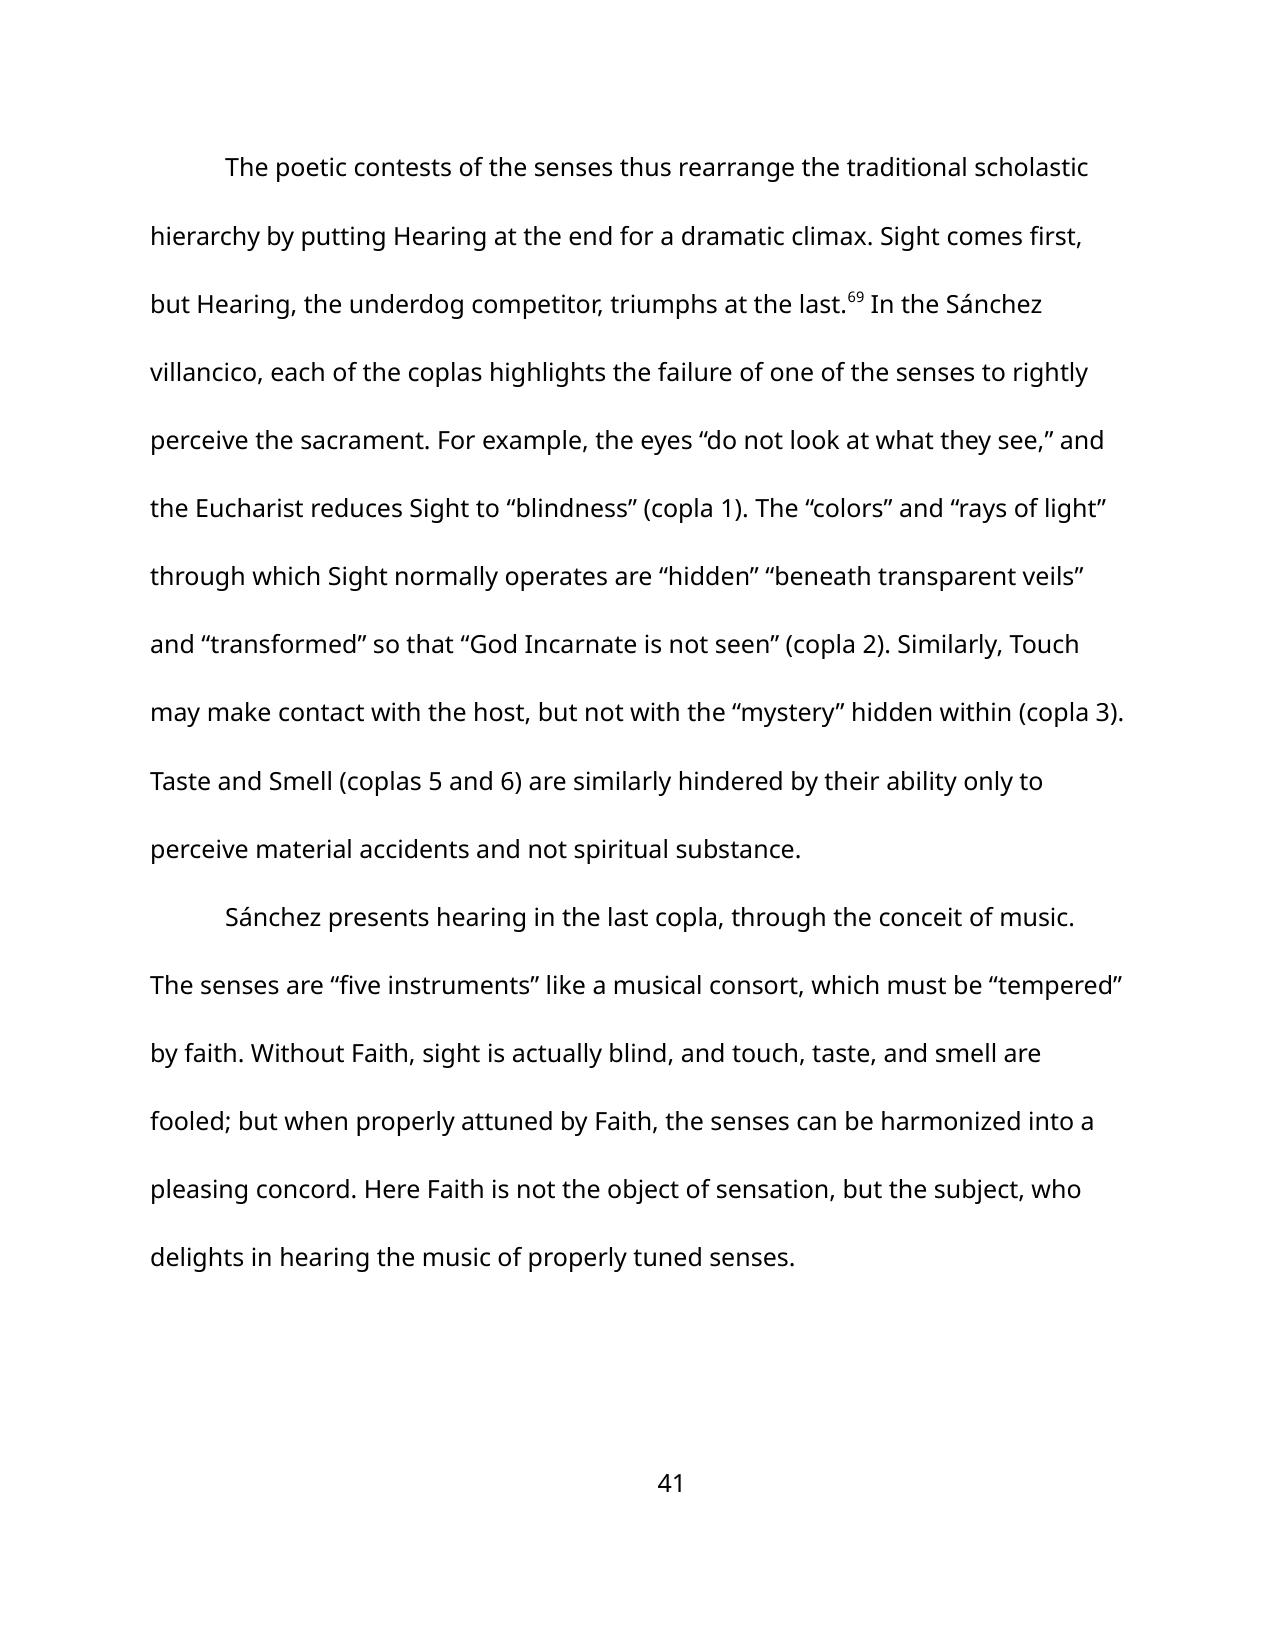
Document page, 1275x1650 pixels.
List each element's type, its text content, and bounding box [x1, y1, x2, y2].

text Sánchez presents hearing in the last copla, through the conceit of music. The senses are “five instruments” like a musical consort, which must be “tempered” by faith. Without Faith, sight is actually blind, and touch, taste, and smell are fooled; but when properly attuned by Faith, the senses can be harmonized into a pleasing concord. Here Faith is not the object of sensation, but the subject, who delights in hearing the music of properly tuned senses. [150, 899, 1125, 1274]
text The poetic contests of the senses thus rearrange the traditional scholastic hierarchy by putting Hearing at the end for a dramatic climax. Sight comes first, but Hearing, the underdog competitor, triumphs at the last. In the Sánchez villancico, each of the coplas highlights the failure of one of the senses to rightly perceive the sacrament. For example, the eyes “do not look at what they see,” and the Eucharist reduces Sight to “blindness” (copla 1). The “colors” and “rays of light” through which Sight normally operates are “hidden” “beneath transparent veils” and “transformed” so that “God Incarnate is not seen” (copla 2). Similarly, Touch may make contact with the host, but not with the “mystery” hidden within (copla 3). Taste and Smell (coplas 5 and 6) are similarly hindered by their ability only to perceive material accidents and not spiritual substance. [150, 150, 1125, 865]
